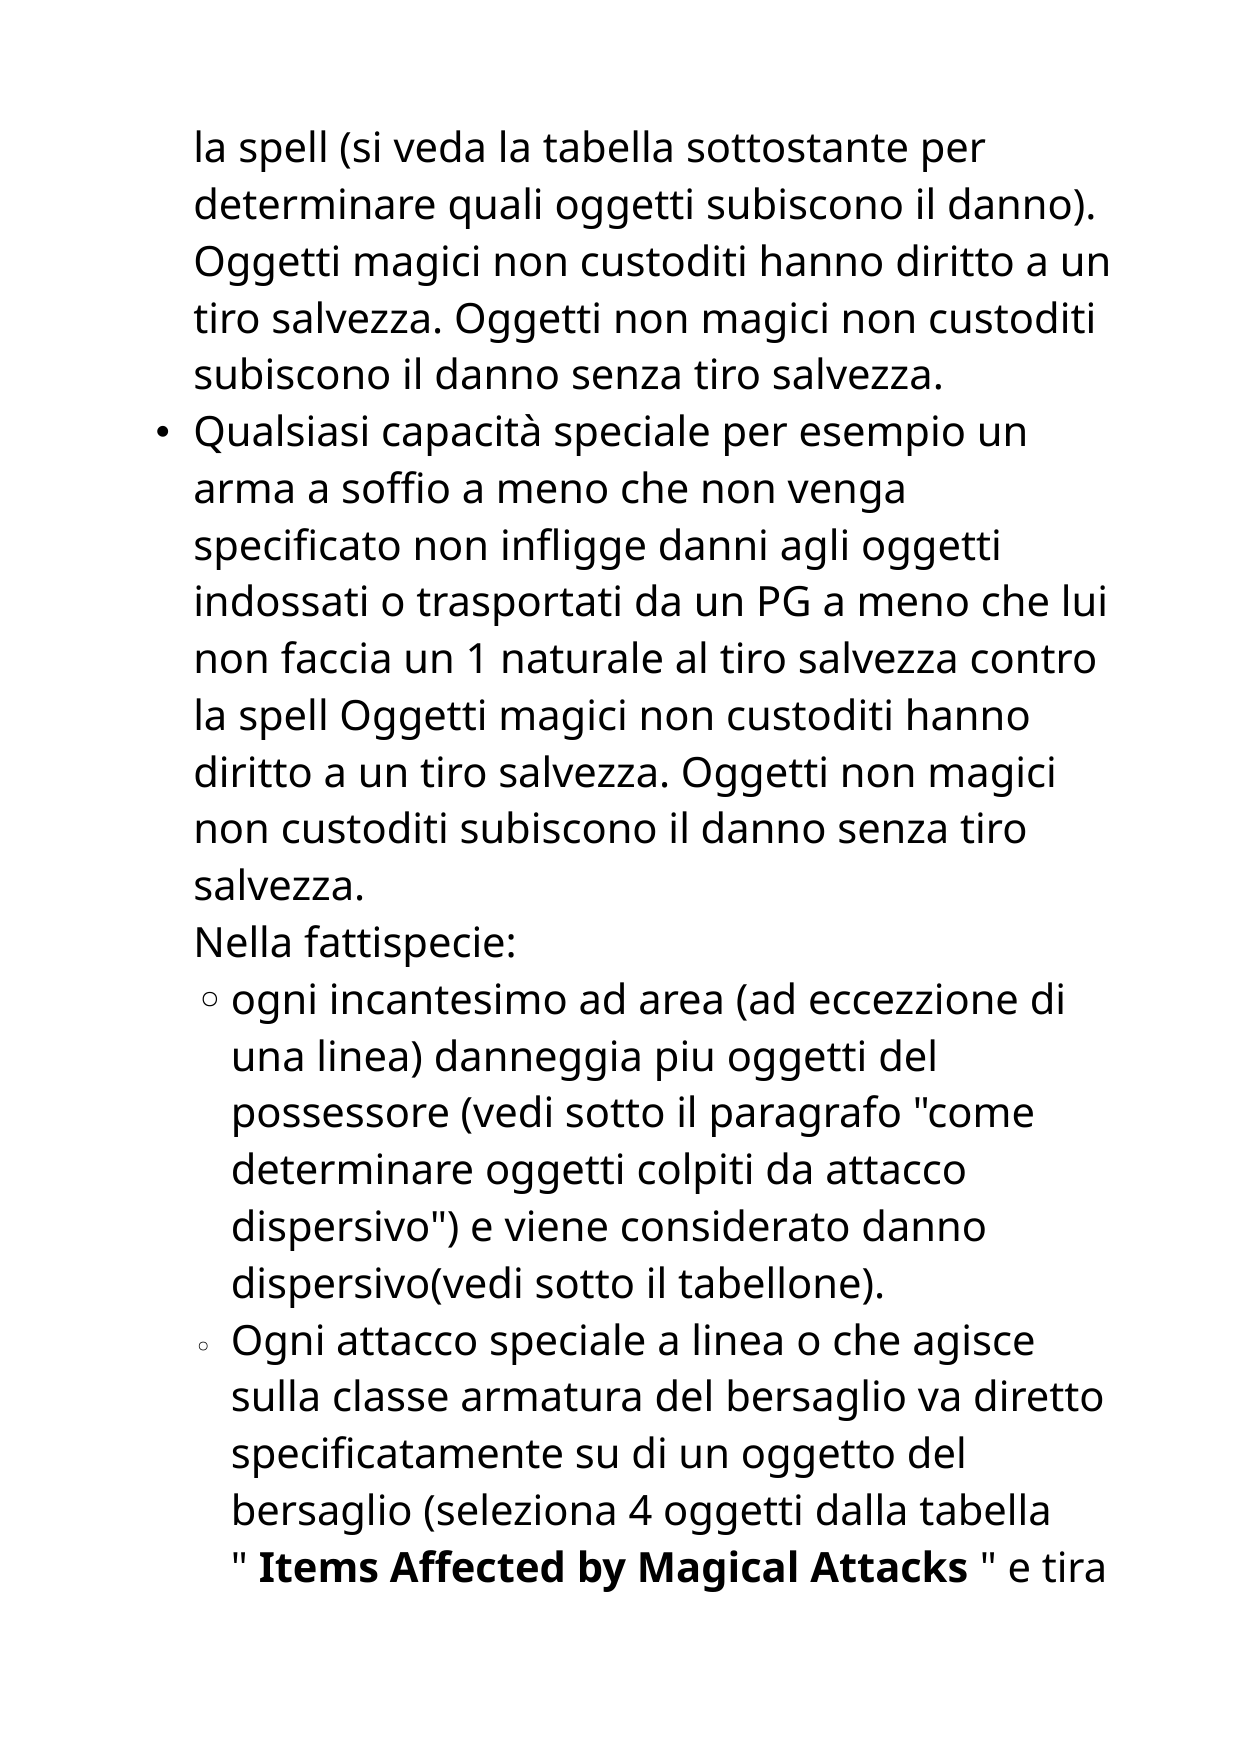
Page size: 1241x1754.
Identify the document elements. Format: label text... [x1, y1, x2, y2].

list ogni incantesimo ad area (ad eccezzione di una linea) danneggia piu oggetti del possessore (vedi sotto il paragrafo "come determinare oggetti colpiti da attacco dispersivo") e viene considerato danno dispersivo(vedi sotto il tabellone). [193, 970, 1122, 1310]
list Qualsiasi capacità speciale per esempio un arma a soffio a meno che non venga specificato non infligge danni agli oggetti indossati o trasportati da un PG a meno che lui non faccia un 1 naturale al tiro salvezza contro la spell Oggetti magici non custoditi hanno diritto a un tiro salvezza. Oggetti non magici non custoditi subiscono il danno senza tiro salvezza. [156, 402, 1122, 913]
list Nella fattispecie: [156, 913, 1122, 970]
list la spell (si veda la tabella sottostante per determinare quali oggetti subiscono il danno). Oggetti magici non custoditi hanno diritto a un tiro salvezza. Oggetti non magici non custoditi subiscono il danno senza tiro salvezza. [156, 118, 1122, 402]
list Ogni attacco speciale a linea o che agisce sulla classe armatura del bersaglio va diretto specificatamente su di un oggetto del bersaglio (seleziona 4 oggetti dalla tabella " Items Affected by Magical Attacks " e tira [193, 1310, 1122, 1594]
